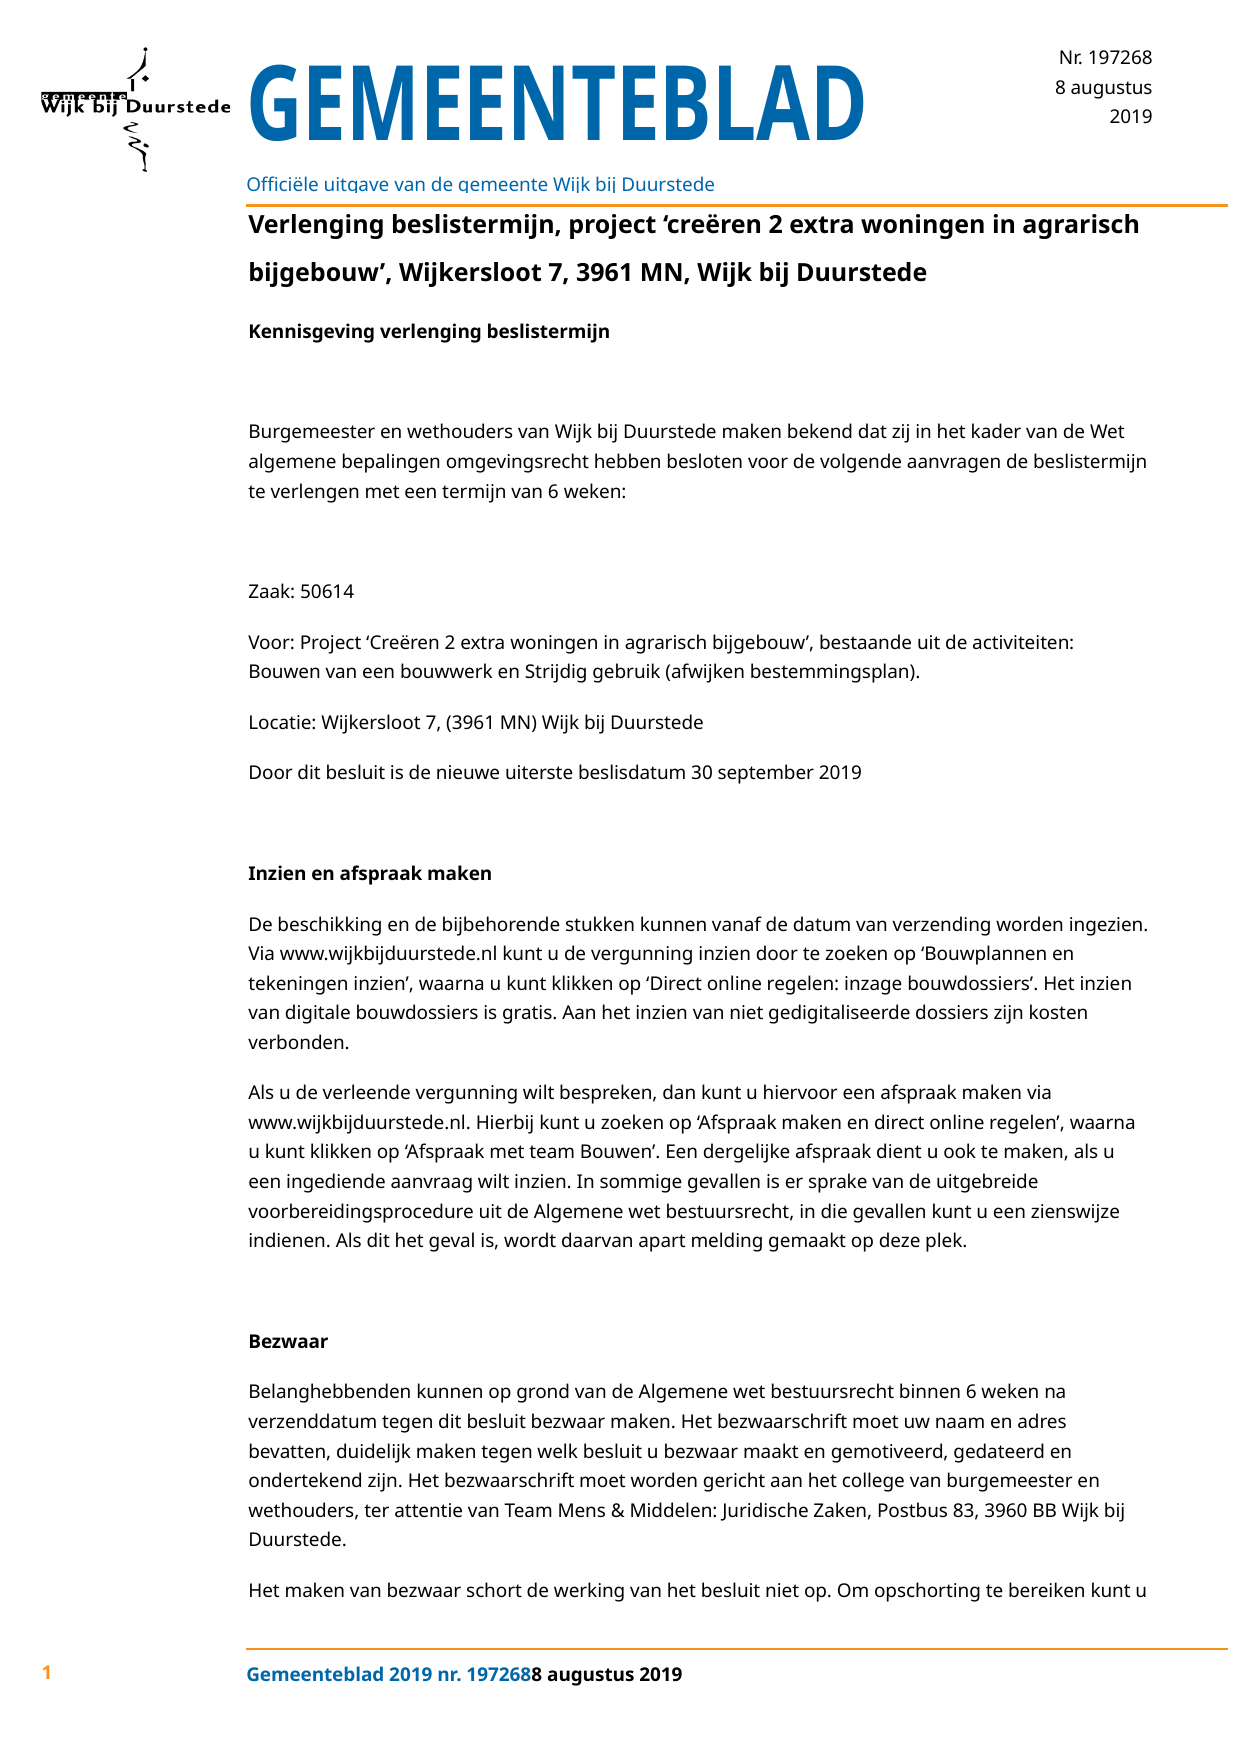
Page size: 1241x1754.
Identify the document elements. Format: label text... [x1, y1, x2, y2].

text Zaak: 50614 [248, 579, 1152, 604]
text Burgemeester en wethouders van Wijk bij Duurstede maken bekend dat zij in het kader van de Wet algemene bepalingen omgevingsrecht hebben besloten voor de volgende aanvragen de beslistermijn te verlengen met een termijn van 6 weken: [248, 419, 1152, 504]
text Verlenging beslistermijn, project ‘creëren 2 extra woningen in agrarisch bijgebouw’, Wijkersloot 7, 3961 MN, Wijk bij Duurstede [248, 207, 1152, 288]
text Door dit besluit is de nieuwe uiterste beslisdatum 30 september 2019 [248, 759, 1152, 785]
text Als u de verleende vergunning wilt bespreken, dan kunt u hiervoor een afspraak maken via www.wijkbijduurstede.nl. Hierbij kunt u zoeken op ‘Afspraak maken en direct online regelen’, waarna u kunt klikken op ‘Afspraak met team Bouwen’. Een dergelijke afspraak dient u ook te maken, als u een ingediende aanvraag wilt inzien. In sommige gevallen is er sprake van de uitgebreide voorbereidingsprocedure uit de Algemene wet bestuursrecht, in die gevallen kunt u een zienswijze indienen. Als dit het geval is, wordt daarvan apart melding gemaakt op deze plek. [248, 1079, 1152, 1253]
text Kennisgeving verlenging beslistermijn [248, 318, 1152, 344]
text De beschikking en de bijbehorende stukken kunnen vanaf de datum van verzending worden ingezien. Via www.wijkbijduurstede.nl kunt u de vergunning inzien door te zoeken op ‘Bouwplannen en tekeningen inzien’, waarna u kunt klikken op ‘Direct online regelen: inzage bouwdossiers’. Het inzien van digitale bouwdossiers is gratis. Aan het inzien van niet gedigitaliseerde dossiers zijn kosten verbonden. [248, 911, 1152, 1055]
text Inzien en afspraak maken [248, 860, 1152, 886]
text Bezwaar [248, 1328, 1152, 1354]
picture [41, 47, 231, 172]
text Locatie: Wijkersloot 7, (3961 MN) Wijk bij Duurstede [248, 709, 1152, 735]
text Het maken van bezwaar schort de werking van het besluit niet op. Om opschorting te bereiken kunt u [248, 1577, 1152, 1603]
text Belanghebbenden kunnen op grond van de Algemene wet bestuursrecht binnen 6 weken na verzenddatum tegen dit besluit bezwaar maken. Het bezwaarschrift moet uw naam en adres bevatten, duidelijk maken tegen welk besluit u bezwaar maakt en gemotiveerd, gedateerd en ondertekend zijn. Het bezwaarschrift moet worden gericht aan het college van burgemeester en wethouders, ter attentie van Team Mens & Middelen: Juridische Zaken, Postbus 83, 3960 BB Wijk bij Duurstede. [248, 1379, 1152, 1552]
text Voor: Project ‘Creëren 2 extra woningen in agrarisch bijgebouw’, bestaande uit de activiteiten: Bouwen van een bouwwerk en Strijdig gebruik (afwijken bestemmingsplan). [248, 629, 1152, 684]
